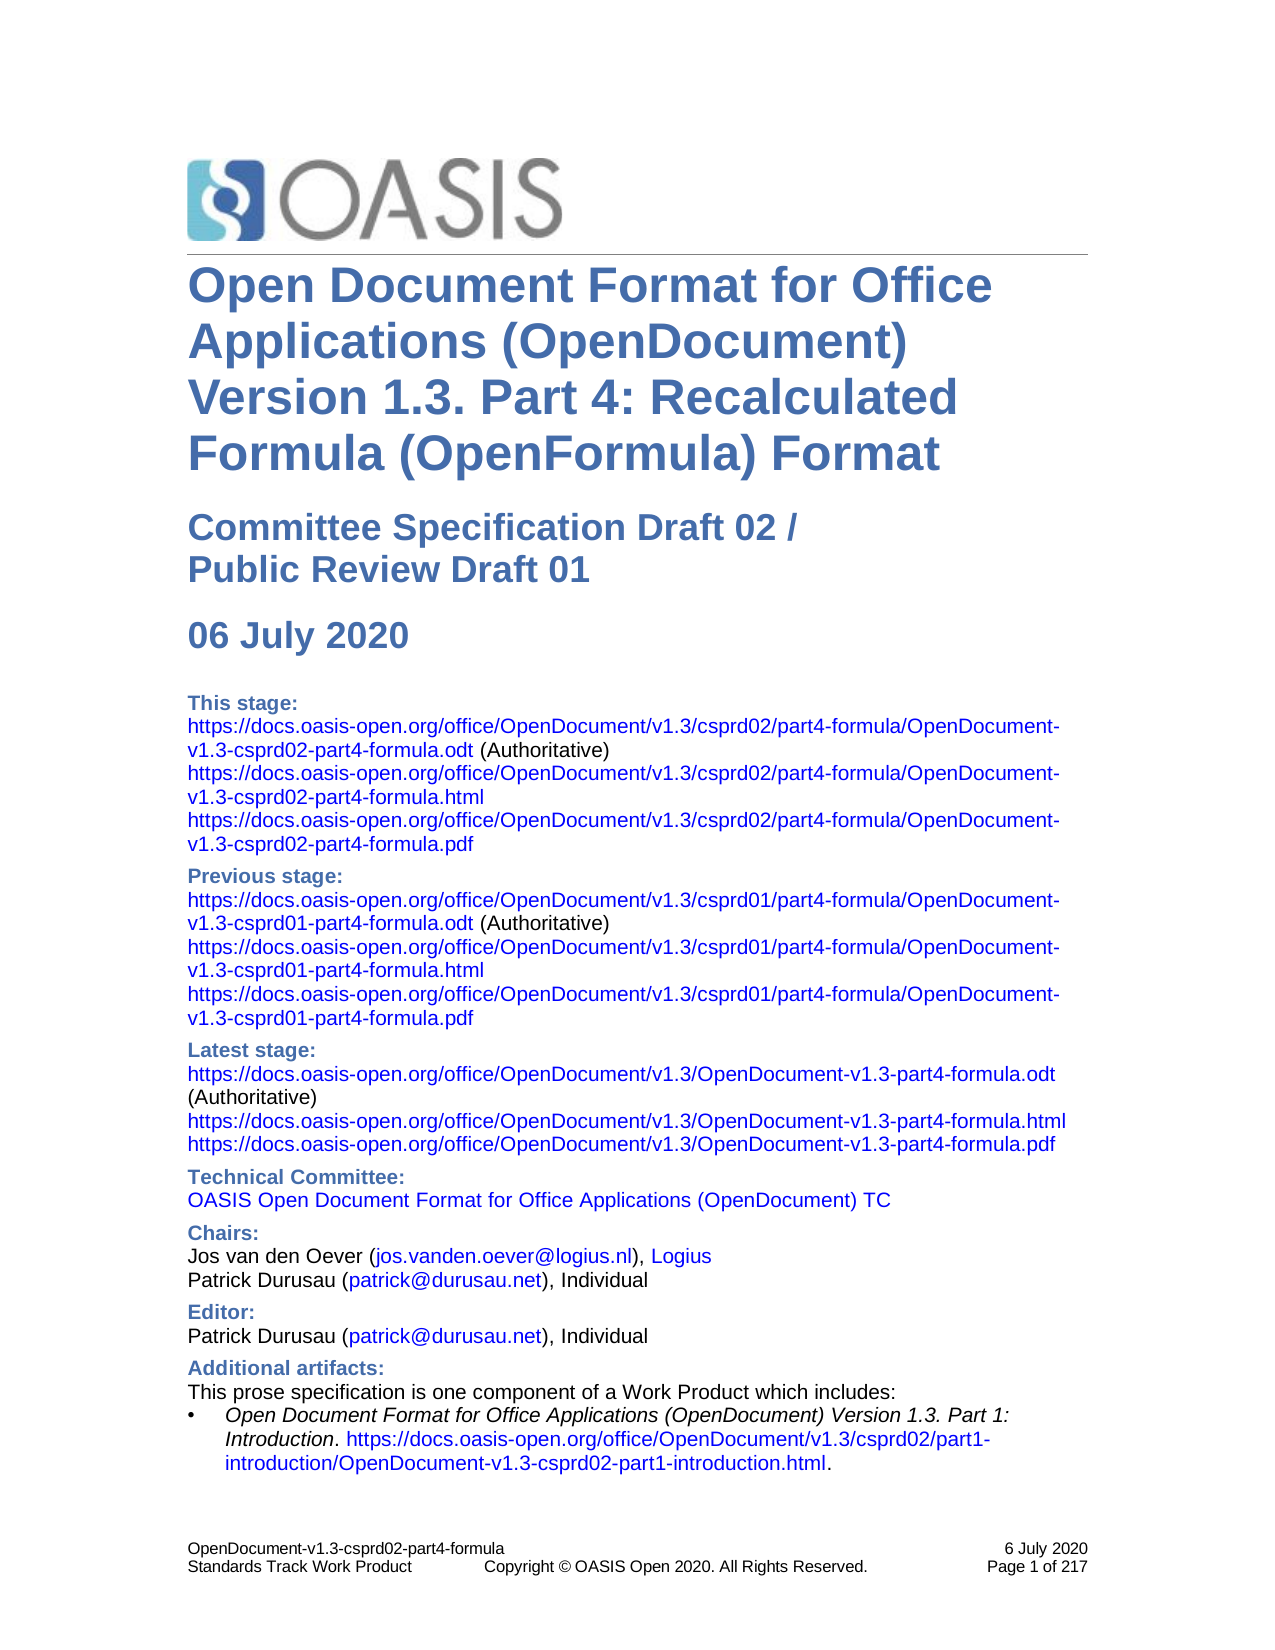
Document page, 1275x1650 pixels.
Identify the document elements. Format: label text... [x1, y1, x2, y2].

title Patrick Durusau (patrick@durusau.net), Individual [187, 1324, 1088, 1348]
title https://docs.oasis-open.org/office/OpenDocument/v1.3/csprd02/part4-formula/OpenDocument-v1.3-csprd02-part4-formula.html [187, 762, 1088, 809]
title https://docs.oasis-open.org/office/OpenDocument/v1.3/csprd01/part4-formula/OpenDocument-v1.3-csprd01-part4-formula.pdf [187, 982, 1088, 1029]
title This prose specification is one component of a Work Product which includes: [187, 1380, 1088, 1404]
title Additional artifacts: [187, 1357, 1088, 1380]
title Latest stage: [187, 1038, 1088, 1062]
subtitle 06 July 2020 [187, 612, 1088, 657]
title https://docs.oasis-open.org/office/OpenDocument/v1.3/csprd02/part4-formula/OpenDocument-v1.3-csprd02-part4-formula.pdf [187, 809, 1088, 856]
title https://docs.oasis-open.org/office/OpenDocument/v1.3/csprd02/part4-formula/OpenDocument-v1.3-csprd02-part4-formula.odt (Authoritative) [187, 714, 1088, 762]
title https://docs.oasis-open.org/office/OpenDocument/v1.3/OpenDocument-v1.3-part4-formula.pdf [187, 1133, 1088, 1156]
title Jos van den Oever (jos.vanden.oever@logius.nl), Logius [187, 1245, 1088, 1268]
title https://docs.oasis-open.org/office/OpenDocument/v1.3/csprd01/part4-formula/OpenDocument-v1.3-csprd01-part4-formula.html [187, 935, 1088, 982]
picture [187, 158, 563, 241]
subtitle Committee Specification Draft 02 / Public Review Draft 01 [187, 503, 1088, 590]
title Previous stage: [187, 865, 1088, 888]
title This stage: [187, 691, 1088, 714]
title Chairs: [187, 1221, 1088, 1245]
list Open Document Format for Office Applications (OpenDocument) Version 1.3. Part 1: Introduction. https://docs.oasis-open.org/office/OpenDocument/v1.3/csprd02/part1-introduction/OpenDocument-v1.3-csprd02-part1-introduction.html. [187, 1404, 1088, 1474]
title Patrick Durusau (patrick@durusau.net), Individual [187, 1268, 1088, 1292]
title Technical Committee: [187, 1165, 1088, 1189]
title https://docs.oasis-open.org/office/OpenDocument/v1.3/OpenDocument-v1.3-part4-formula.html [187, 1109, 1088, 1133]
title Open Document Format for Office Applications (OpenDocument) Version 1.3. Part 4: Recalculated Formula (OpenFormula) Format [187, 255, 1088, 481]
title https://docs.oasis-open.org/office/OpenDocument/v1.3/csprd01/part4-formula/OpenDocument-v1.3-csprd01-part4-formula.odt (Authoritative) [187, 888, 1088, 935]
title https://docs.oasis-open.org/office/OpenDocument/v1.3/OpenDocument-v1.3-part4-formula.odt (Authoritative) [187, 1062, 1088, 1109]
title OASIS Open Document Format for Office Applications (OpenDocument) TC [187, 1189, 1088, 1212]
title Editor: [187, 1301, 1088, 1324]
